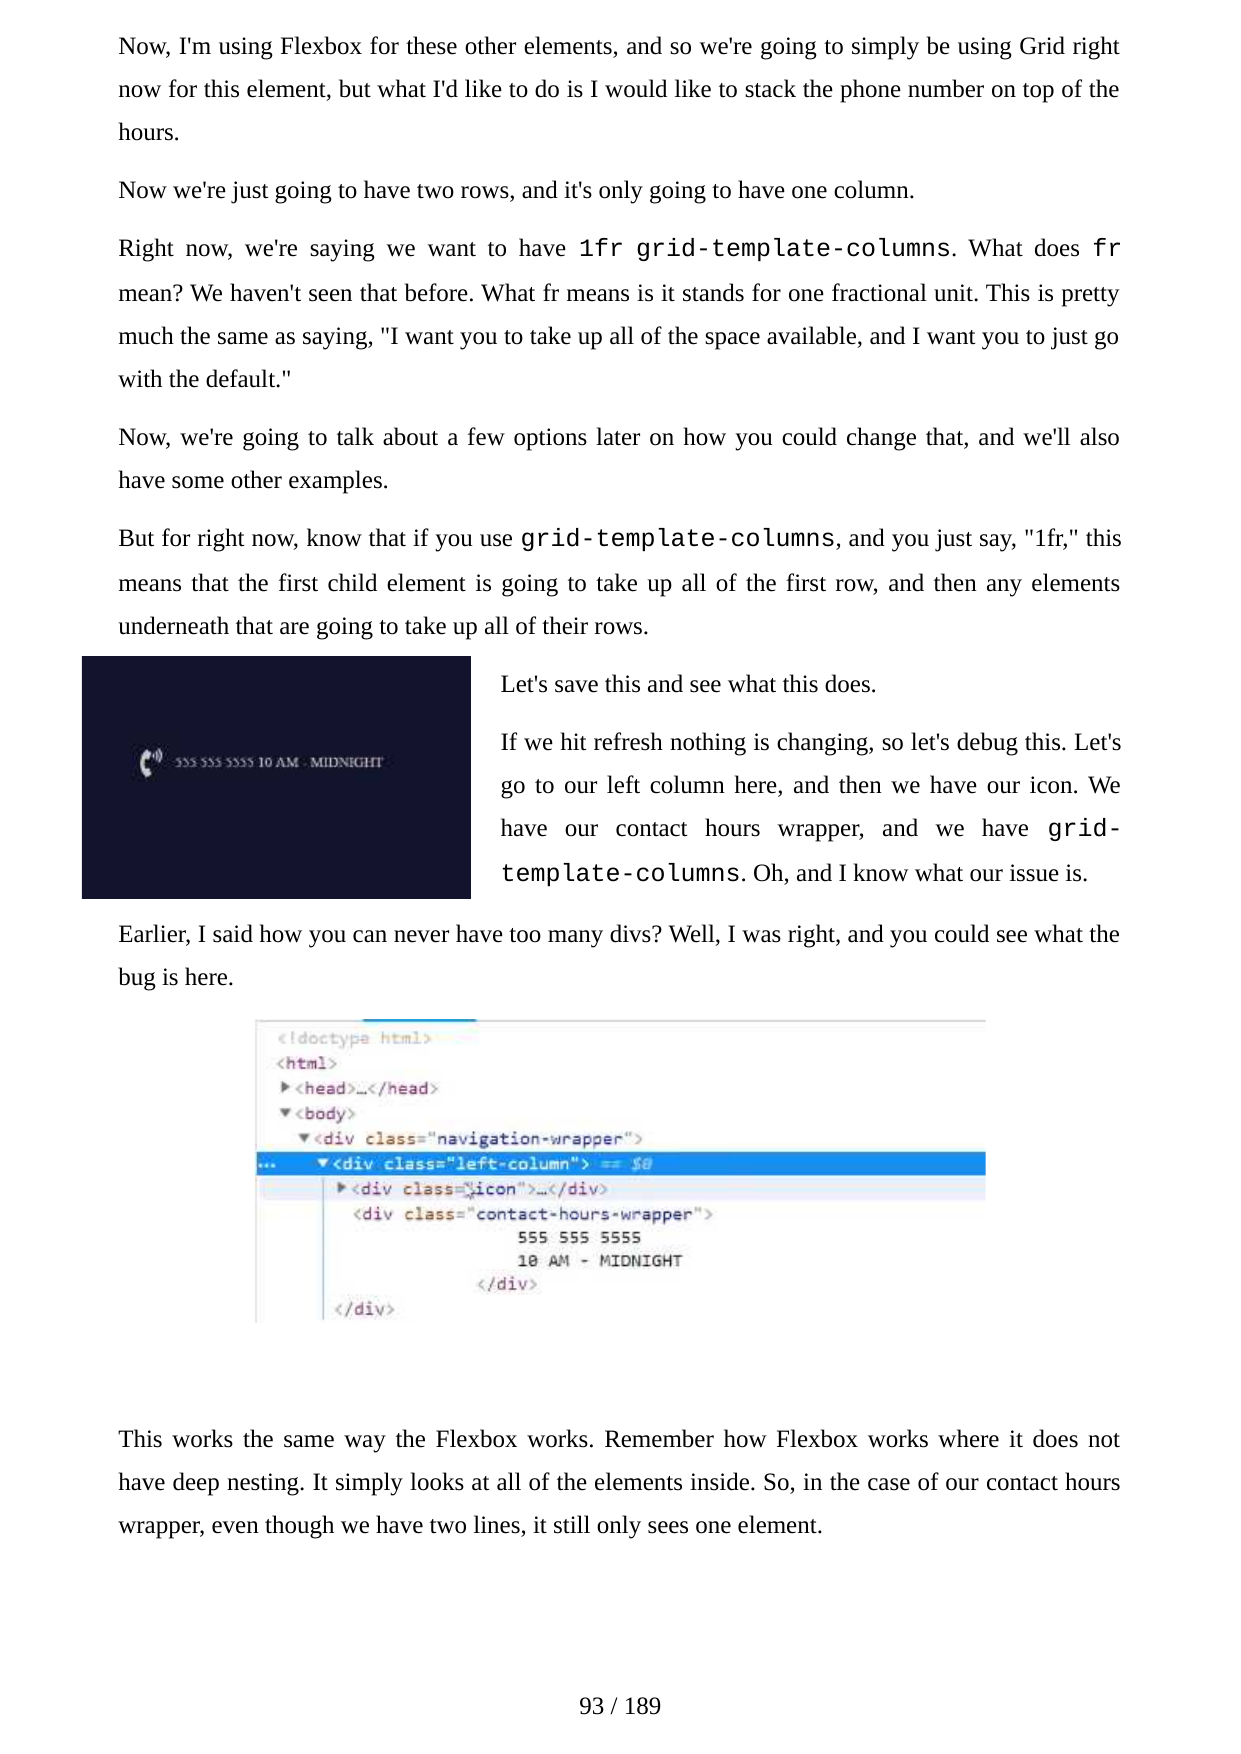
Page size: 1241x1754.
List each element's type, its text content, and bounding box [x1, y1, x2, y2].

text Earlier, I said how you can never have too many divs? Well, I was right, and you could see what the bug is here. [118, 919, 1122, 991]
picture [81, 656, 471, 899]
text But for right now, know that if you use grid-template-columns, and you just say, "1fr," this means that the first child element is going to take up all of the first row, and then any elements underneath that are going to take up all of their rows. [118, 523, 1122, 640]
text This works the same way the Flexbox works. Remember how Flexbox works where it does not have deep nesting. It simply looks at all of the elements inside. So, in the case of our contact hours wrapper, even though we have two lines, it still only sees one element. [118, 1424, 1122, 1539]
text If we hit refresh nothing is changing, so let's debug this. Let's go to our left column here, and then we have our icon. We have our contact hours wrapper, and we have grid-template-columns. Oh, and I know what our issue is. [471, 727, 1122, 889]
text Now we're just going to have two rows, and it's only going to have one column. [118, 175, 1122, 204]
text Now, we're going to talk about a few options later on how you could change that, and we'll also have some other examples. [118, 422, 1122, 494]
picture [254, 1019, 986, 1323]
text Right now, we're saying we want to have 1fr grid-template-columns. What does fr mean? We haven't seen that before. What fr means is it stands for one fractional unit. This is pretty much the same as saying, "I want you to take up all of the space available, and I want you to just go with the default." [118, 233, 1122, 393]
text Let's save this and see what this does. [471, 669, 1122, 698]
text Now, I'm using Flexbox for these other elements, and so we're going to simply be using Grid right now for this element, but what I'd like to do is I would like to stack the phone number on top of the hours. [118, 31, 1122, 146]
